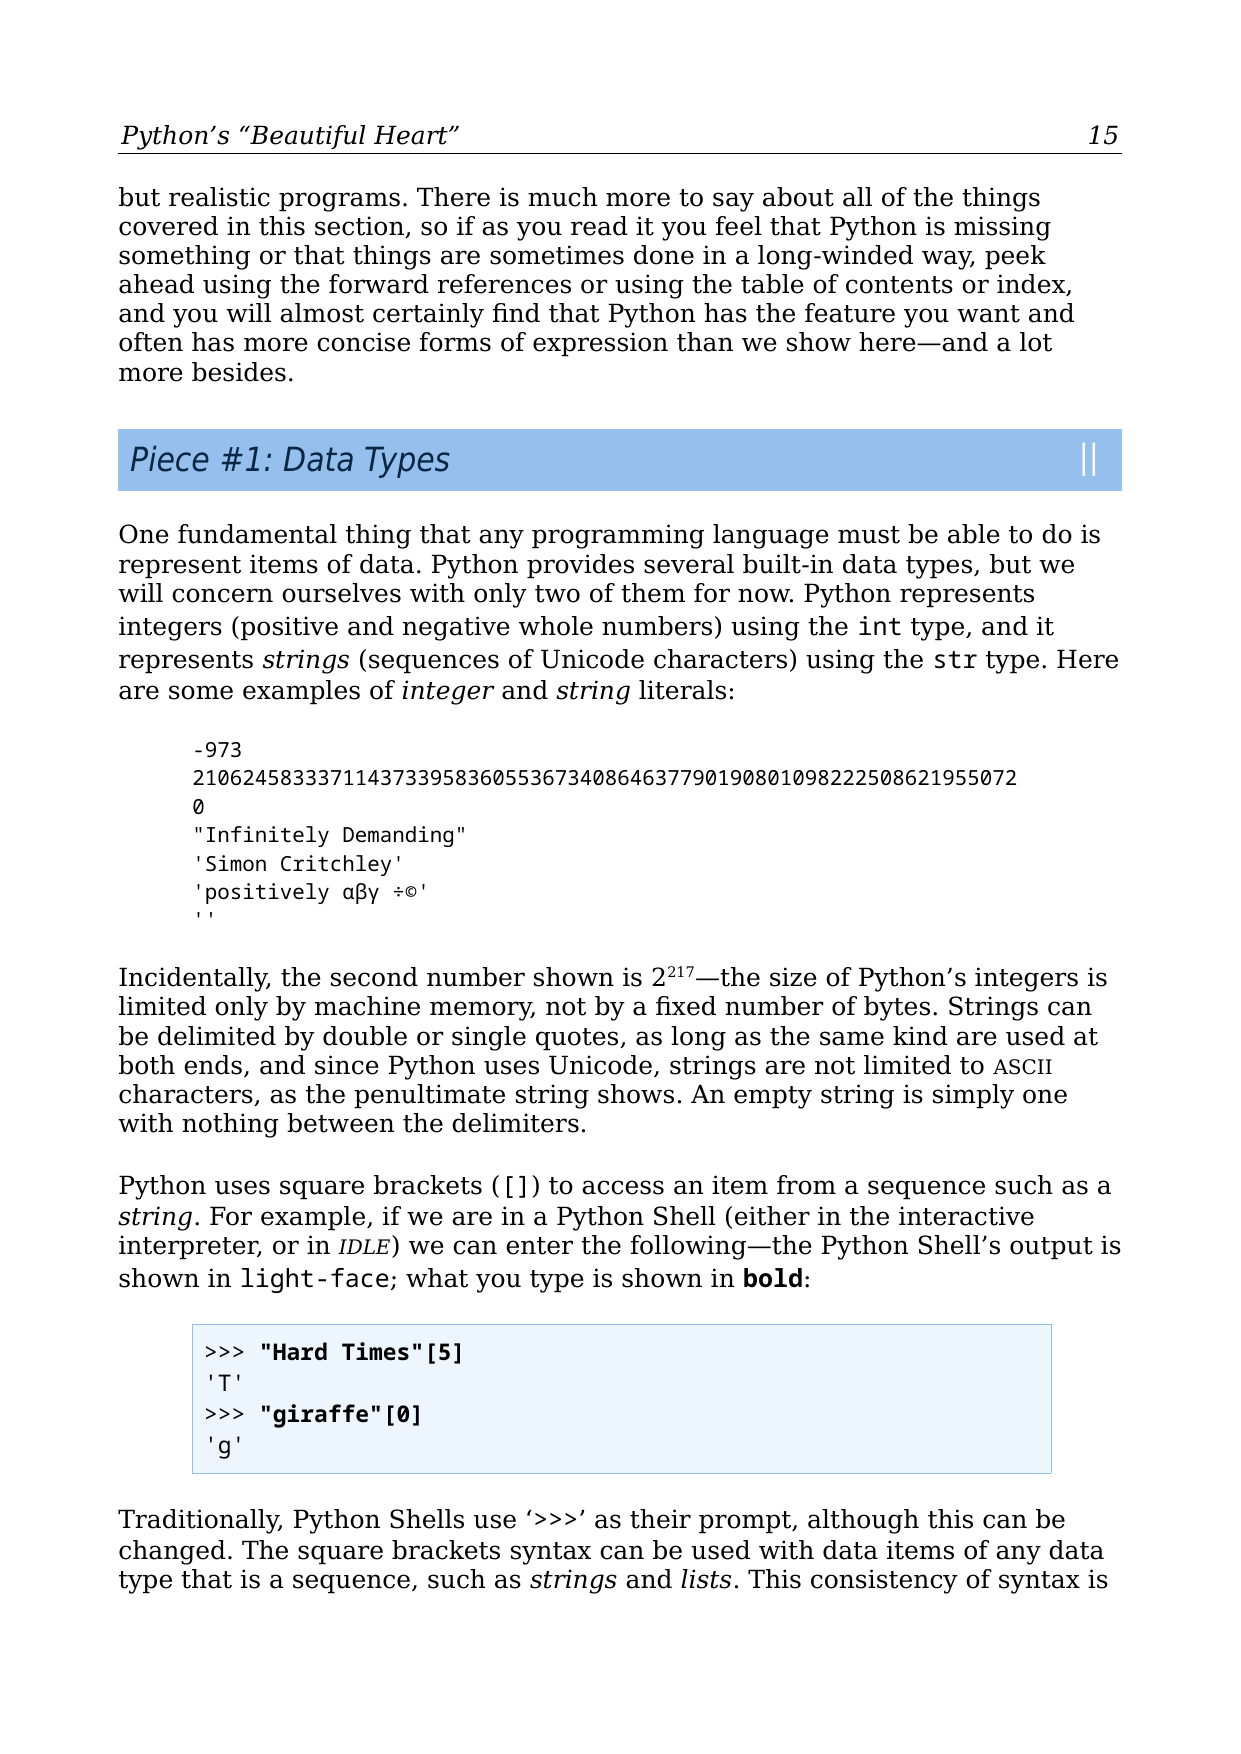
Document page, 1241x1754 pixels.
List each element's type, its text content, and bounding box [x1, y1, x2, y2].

text Traditionally, Python Shells use ‘>>>’ as their prompt, although this can be changed. The square brackets syntax can be used with data items of any data type that is a sequence, such as strings and lists. This consistency of syntax is [118, 1502, 1122, 1594]
text >>> "Hard Times"[5] [193, 1325, 1051, 1355]
text 'g' [193, 1418, 1051, 1473]
text "Infinitely Demanding" [192, 820, 1122, 849]
text '' [192, 906, 1122, 934]
text 'Simon Critchley' [192, 849, 1122, 877]
text One fundamental thing that any programming language must be able to do is represent items of data. Python provides several built-in data types, but we will concern ourselves with only two of them for now. Python represents integers (positive and negative whole numbers) using the int type, and it represents strings (sequences of Unicode characters) using the str type. Here are some examples of integer and string literals: [118, 521, 1122, 705]
text -973 [192, 735, 1122, 763]
text Incidentally, the second number shown is 2217—the size of Python’s integers is limited only by machine memory, not by a fixed number of bytes. Strings can be delimited by double or single quotes, as long as the same kind are used at both ends, and since Python uses Unicode, strings are not limited to ascii characters, as the penultimate string shows. An empty string is simply one with nothing between the delimiters. [118, 963, 1122, 1138]
text 210624583337114373395836055367340864637790190801098222508621955072 [192, 763, 1122, 792]
subtitle Piece #1: Data Types [118, 429, 1122, 491]
text || [1063, 437, 1098, 476]
text Python uses square brackets ([]) to access an item from a sequence such as a string. For example, if we are in a Python Shell (either in the interactive interpreter, or in idle) we can enter the following—the Python Shell’s output is shown in light-face; what you type is shown in bold: [118, 1168, 1122, 1294]
text >>> "giraffe"[0] [193, 1386, 1051, 1418]
text 'T' [193, 1355, 1051, 1386]
text 0 [192, 792, 1122, 820]
text 'positively αβγ ÷©' [192, 877, 1122, 906]
text but realistic programs. There is much more to say about all of the things covered in this section, so if as you read it you feel that Python is missing something or that things are sometimes done in a long-winded way, peek ahead using the forward references or using the table of contents or index, and you will almost certainly find that Python has the feature you want and often has more concise forms of expression than we show here—and a lot more besides. [118, 183, 1122, 387]
